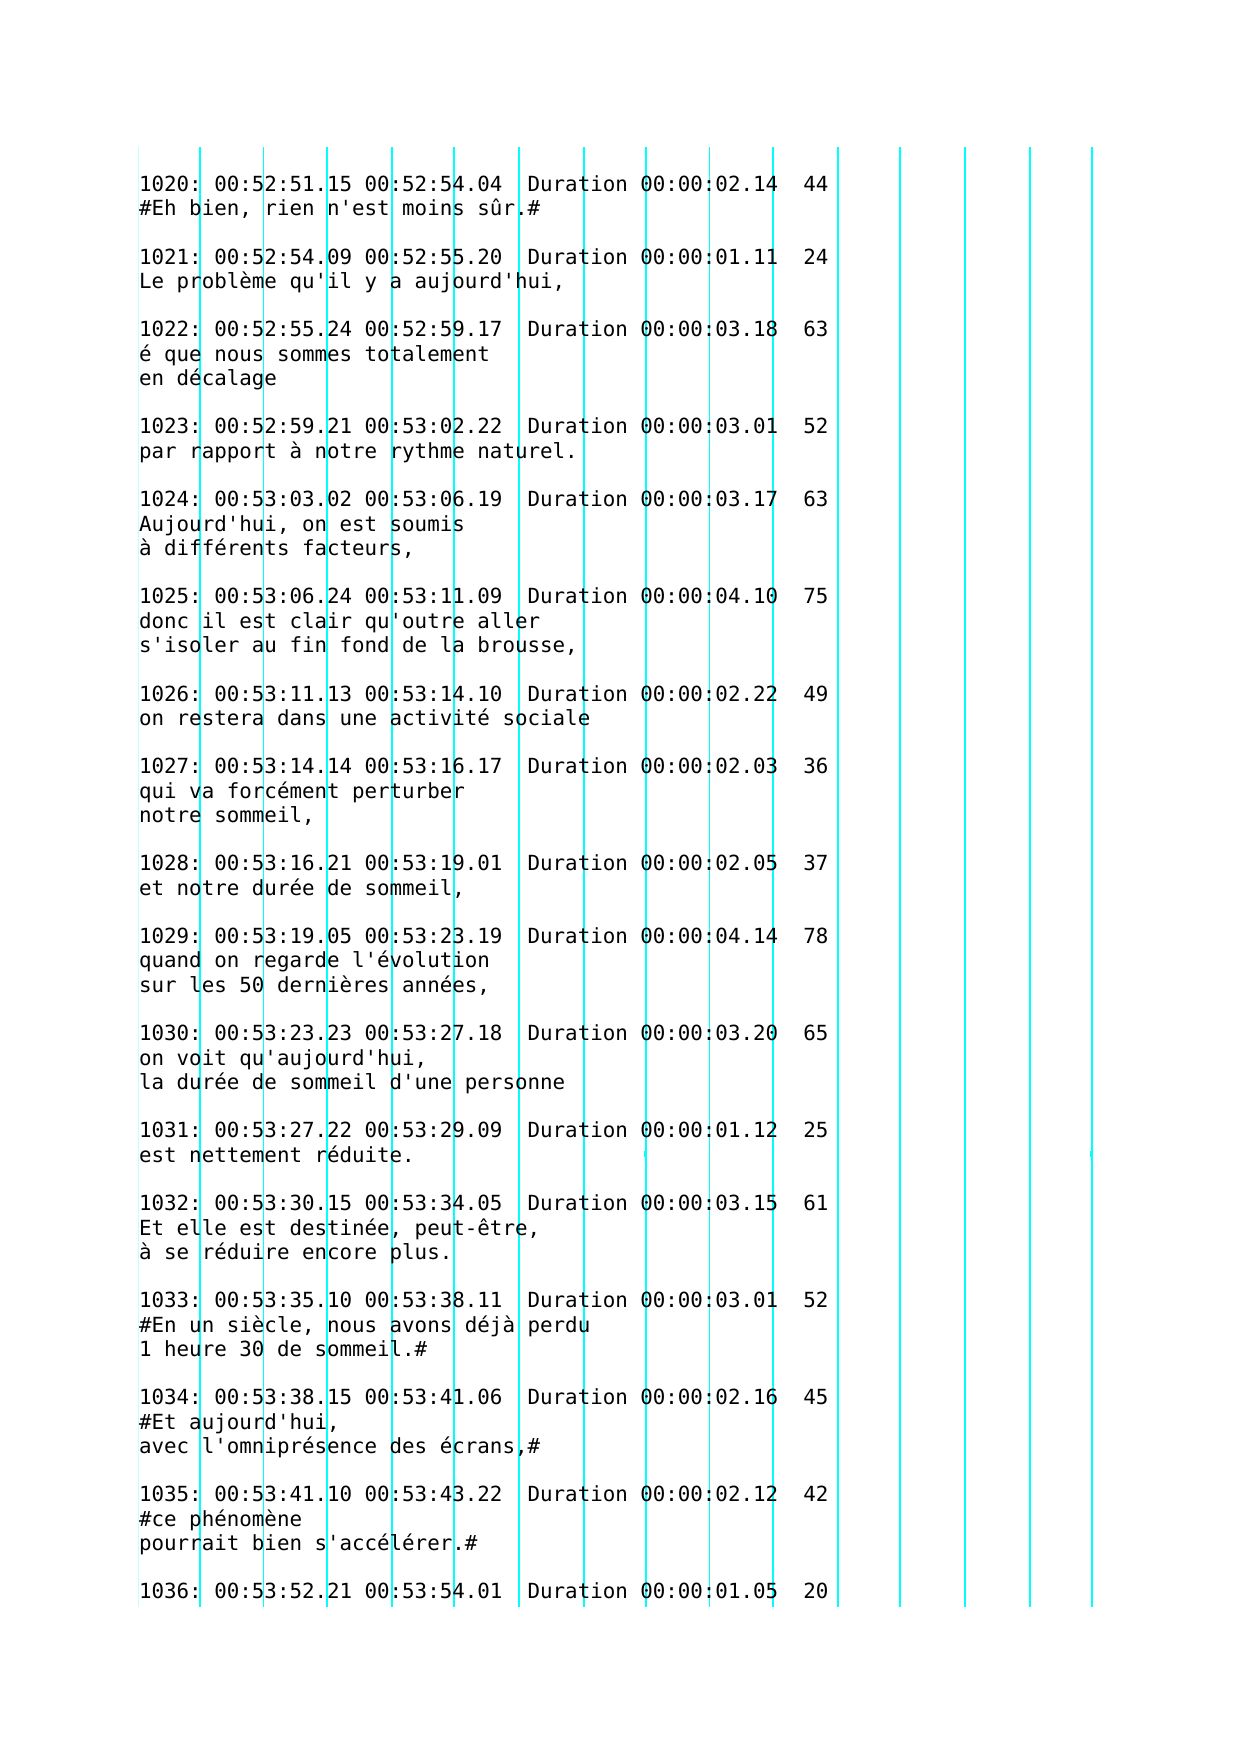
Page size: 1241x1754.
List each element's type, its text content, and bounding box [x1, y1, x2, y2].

text 1032: 00:53:30.15 00:53:34.05 Duration 00:00:03.15 61 [139, 1191, 1101, 1216]
text 1022: 00:52:55.24 00:52:59.17 Duration 00:00:03.18 63 [139, 317, 1101, 342]
text 1025: 00:53:06.24 00:53:11.09 Duration 00:00:04.10 75 [139, 584, 1101, 609]
text Et elle est destinée, peut-être, [139, 1216, 1101, 1240]
text 1035: 00:53:41.10 00:53:43.22 Duration 00:00:02.12 42 [139, 1482, 1101, 1507]
text 1033: 00:53:35.10 00:53:38.11 Duration 00:00:03.01 52 [139, 1288, 1101, 1313]
text 1026: 00:53:11.13 00:53:14.10 Duration 00:00:02.22 49 [139, 682, 1101, 706]
text 1031: 00:53:27.22 00:53:29.09 Duration 00:00:01.12 25 [139, 1118, 1101, 1143]
text 1029: 00:53:19.05 00:53:23.19 Duration 00:00:04.14 78 [139, 924, 1101, 948]
text 1027: 00:53:14.14 00:53:16.17 Duration 00:00:02.03 36 [139, 754, 1101, 779]
text et notre durée de sommeil, [139, 876, 1101, 900]
text par rapport à notre rythme naturel. [139, 439, 1101, 463]
text la durée de sommeil d'une personne [139, 1070, 1101, 1094]
picture [138, 147, 1102, 1607]
text 1020: 00:52:51.15 00:52:54.04 Duration 00:00:02.14 44 [139, 172, 1101, 196]
text à se réduire encore plus. [139, 1240, 1101, 1264]
text #Et aujourd'hui, [139, 1410, 1101, 1434]
text #Eh bien, rien n'est moins sûr.# [139, 196, 1101, 220]
text notre sommeil, [139, 803, 1101, 827]
text pourrait bien s'accélérer.# [139, 1531, 1101, 1555]
text avec l'omniprésence des écrans,# [139, 1434, 1101, 1458]
text qui va forcément perturber [139, 779, 1101, 803]
text Le problème qu'il y a aujourd'hui, [139, 269, 1101, 293]
text on restera dans une activité sociale [139, 706, 1101, 730]
text à différents facteurs, [139, 536, 1101, 560]
text est nettement réduite. [139, 1143, 1101, 1167]
text s'isoler au fin fond de la brousse, [139, 633, 1101, 657]
text 1034: 00:53:38.15 00:53:41.06 Duration 00:00:02.16 45 [139, 1385, 1101, 1410]
text 1036: 00:53:52.21 00:53:54.01 Duration 00:00:01.05 20 [139, 1579, 1101, 1604]
text 1021: 00:52:54.09 00:52:55.20 Duration 00:00:01.11 24 [139, 245, 1101, 269]
text en décalage [139, 366, 1101, 390]
text #ce phénomène [139, 1507, 1101, 1531]
text 1024: 00:53:03.02 00:53:06.19 Duration 00:00:03.17 63 [139, 487, 1101, 512]
text #En un siècle, nous avons déjà perdu [139, 1313, 1101, 1337]
text é que nous sommes totalement [139, 342, 1101, 366]
text quand on regarde l'évolution [139, 948, 1101, 973]
text on voit qu'aujourd'hui, [139, 1046, 1101, 1070]
text 1023: 00:52:59.21 00:53:02.22 Duration 00:00:03.01 52 [139, 414, 1101, 439]
text 1028: 00:53:16.21 00:53:19.01 Duration 00:00:02.05 37 [139, 851, 1101, 876]
text 1 heure 30 de sommeil.# [139, 1337, 1101, 1361]
text Aujourd'hui, on est soumis [139, 512, 1101, 536]
text donc il est clair qu'outre aller [139, 609, 1101, 633]
text 1030: 00:53:23.23 00:53:27.18 Duration 00:00:03.20 65 [139, 1021, 1101, 1046]
text sur les 50 dernières années, [139, 973, 1101, 997]
